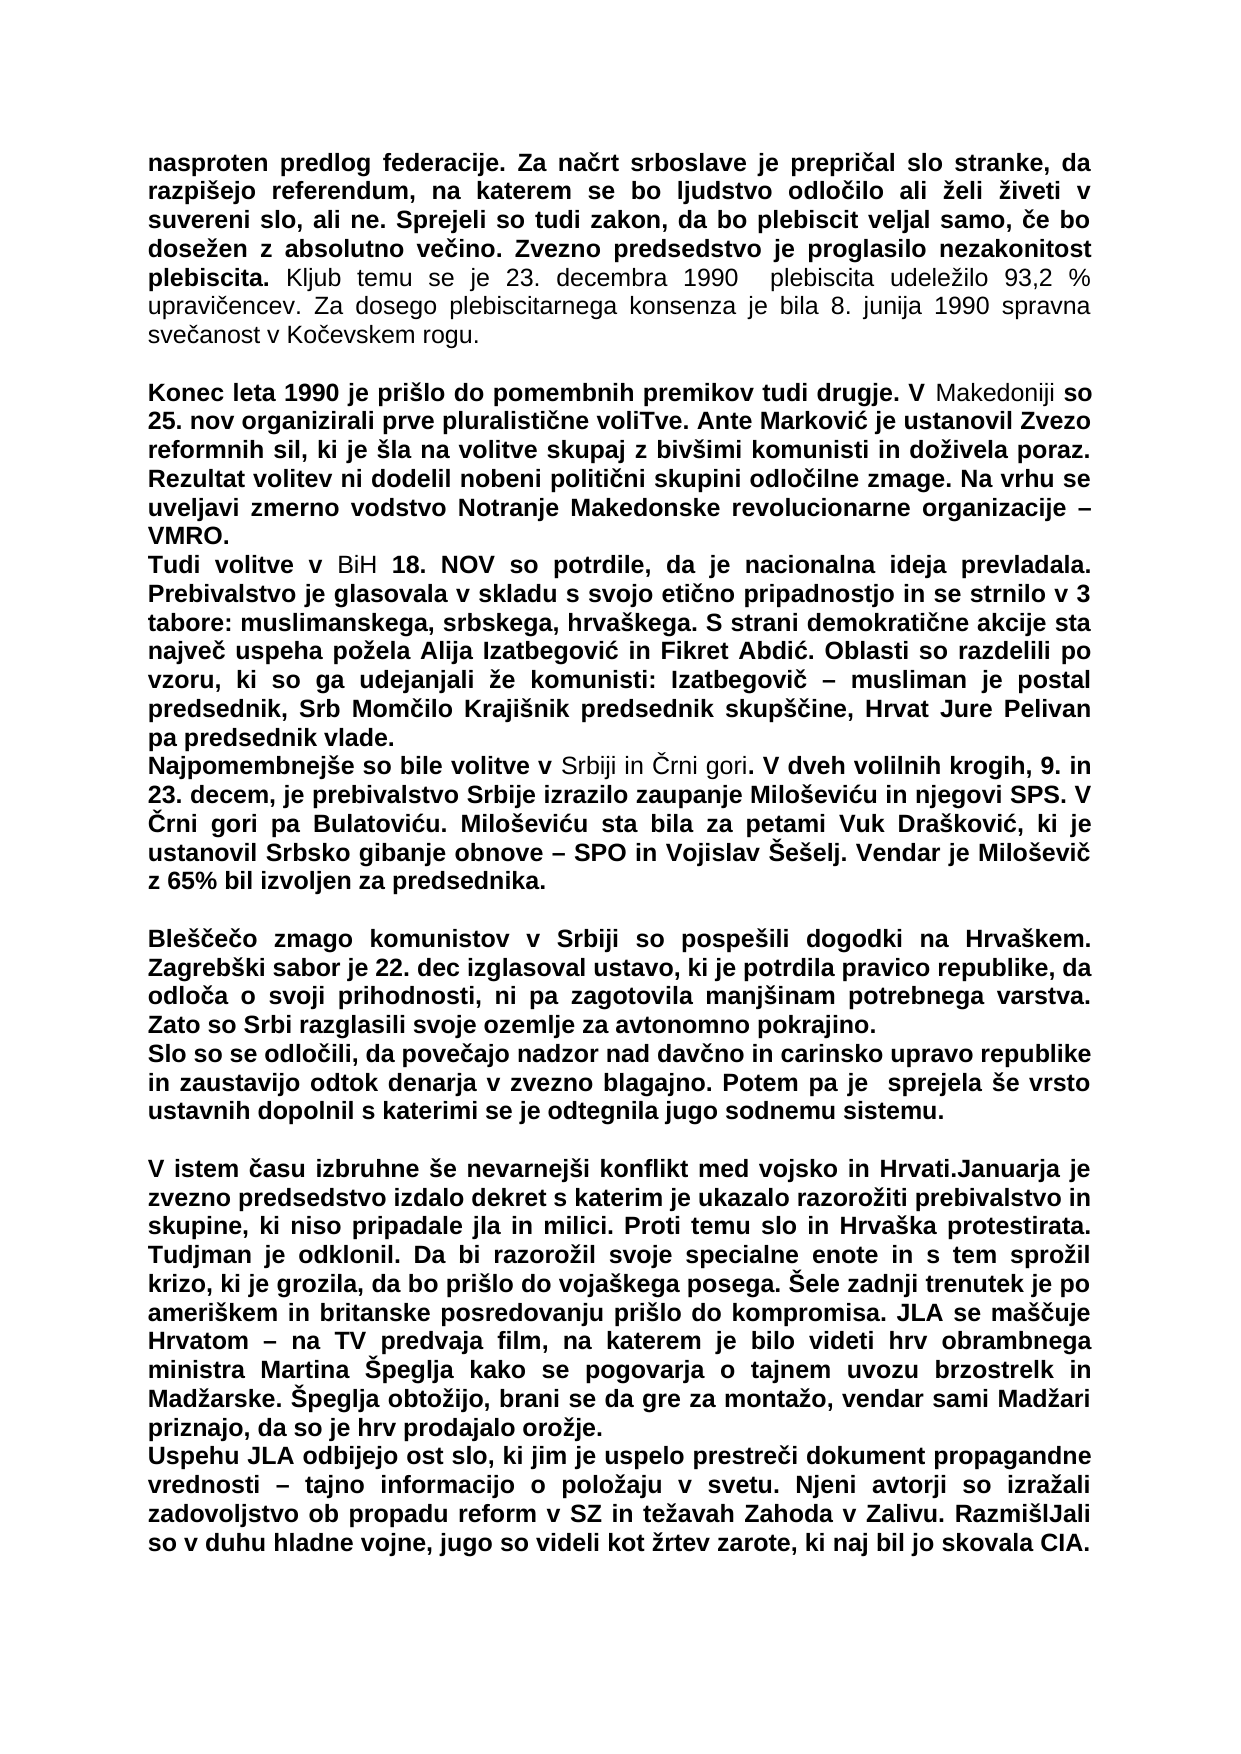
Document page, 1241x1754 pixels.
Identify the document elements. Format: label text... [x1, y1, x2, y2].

text Najpomembnejše so bile volitve v Srbiji in Črni gori. V dveh volilnih krogih, 9. in 23. decem, je prebivalstvo Srbije izrazilo zaupanje Miloševiću in njegovi SPS. V Črni gori pa Bulatoviću. Miloševiću sta bila za petami Vuk Drašković, ki je ustanovil Srbsko gibanje obnove – SPO in Vojislav Šešelj. Vendar je Miloševič z 65% bil izvoljen za predsednika. [148, 751, 1093, 895]
text V istem času izbruhne še nevarnejši konflikt med vojsko in Hrvati.Januarja je zvezno predsedstvo izdalo dekret s katerim je ukazalo razorožiti prebivalstvo in skupine, ki niso pripadale jla in milici. Proti temu slo in Hrvaška protestirata. Tudjman je odklonil. Da bi razorožil svoje specialne enote in s tem sprožil krizo, ki je grozila, da bo prišlo do vojaškega posega. Šele zadnji trenutek je po ameriškem in britanske posredovanju prišlo do kompromisa. JLA se maščuje Hrvatom – na TV predvaja film, na katerem je bilo videti hrv obrambnega ministra Martina Špeglja kako se pogovarja o tajnem uvozu brzostrelk in Madžarske. Špeglja obtožijo, brani se da gre za montažo, vendar sami Madžari priznajo, da so je hrv prodajalo orožje. [148, 1154, 1093, 1441]
text Tudi volitve v BiH 18. NOV so potrdile, da je nacionalna ideja prevladala. Prebivalstvo je glasovala v skladu s svojo etično pripadnostjo in se strnilo v 3 tabore: muslimanskega, srbskega, hrvaškega. S strani demokratične akcije sta največ uspeha požela Alija Izatbegović in Fikret Abdić. Oblasti so razdelili po vzoru, ki so ga udejanjali že komunisti: Izatbegovič – musliman je postal predsednik, Srb Momčilo Krajišnik predsednik skupščine, Hrvat Jure Pelivan pa predsednik vlade. [148, 550, 1093, 751]
text Uspehu JLA odbijejo ost slo, ki jim je uspelo prestreči dokument propagandne vrednosti – tajno informacijo o položaju v svetu. Njeni avtorji so izražali zadovoljstvo ob propadu reform v SZ in težavah Zahoda v Zalivu. RazmišlJali so v duhu hladne vojne, jugo so videli kot žrtev zarote, ki naj bil jo skovala CIA. [148, 1441, 1093, 1556]
text Slo so se odločili, da povečajo nadzor nad davčno in carinsko upravo republike in zaustavijo odtok denarja v zvezno blagajno. Potem pa je sprejela še vrsto ustavnih dopolnil s katerimi se je odtegnila jugo sodnemu sistemu. [148, 1039, 1093, 1125]
text nasproten predlog federacije. Za načrt srboslave je prepričal slo stranke, da razpišejo referendum, na katerem se bo ljudstvo odločilo ali želi živeti v suvereni slo, ali ne. Sprejeli so tudi zakon, da bo plebiscit veljal samo, če bo dosežen z absolutno večino. Zvezno predsedstvo je proglasilo nezakonitost plebiscita. Kljub temu se je 23. decembra 1990 plebiscita udeležilo 93,2 % upravičencev. Za dosego plebiscitarnega konsenza je bila 8. junija 1990 spravna svečanost v Kočevskem rogu. [148, 148, 1093, 349]
text Konec leta 1990 je prišlo do pomembnih premikov tudi drugje. V Makedoniji so 25. nov organizirali prve pluralistične voliTve. Ante Marković je ustanovil Zvezo reformnih sil, ki je šla na volitve skupaj z bivšimi komunisti in doživela poraz. Rezultat volitev ni dodelil nobeni politični skupini odločilne zmage. Na vrhu se uveljavi zmerno vodstvo Notranje Makedonske revolucionarne organizacije – VMRO. [148, 378, 1093, 550]
text Bleščečo zmago komunistov v Srbiji so pospešili dogodki na Hrvaškem. Zagrebški sabor je 22. dec izglasoval ustavo, ki je potrdila pravico republike, da odloča o svoji prihodnosti, ni pa zagotovila manjšinam potrebnega varstva. Zato so Srbi razglasili svoje ozemlje za avtonomno pokrajino. [148, 924, 1093, 1039]
